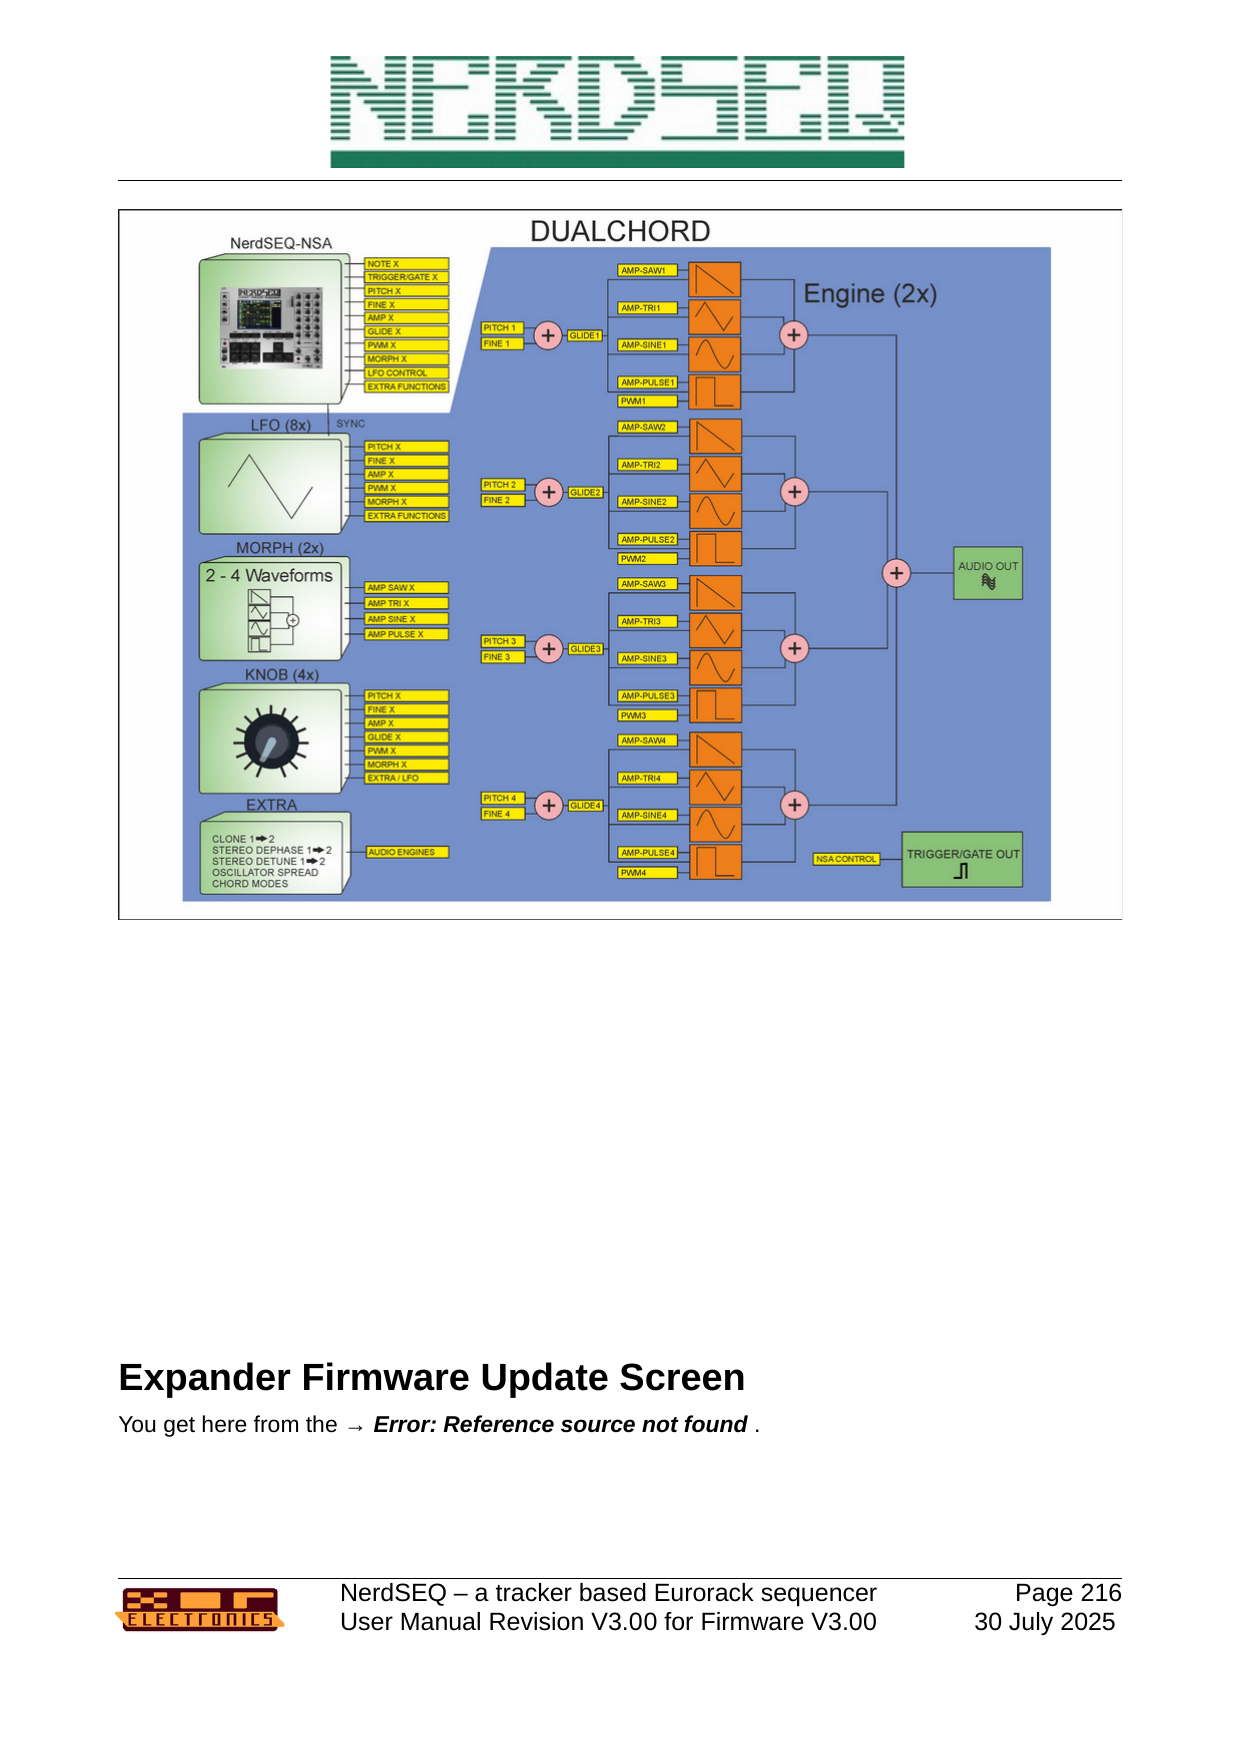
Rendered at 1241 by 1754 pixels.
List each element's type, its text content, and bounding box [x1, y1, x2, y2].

picture [118, 209, 1123, 920]
picture [115, 1584, 285, 1634]
subtitle Expander Firmware Update Screen [118, 1354, 1122, 1398]
text You get here from the → Error: Reference source not found . [118, 1411, 1122, 1437]
picture [330, 56, 905, 168]
